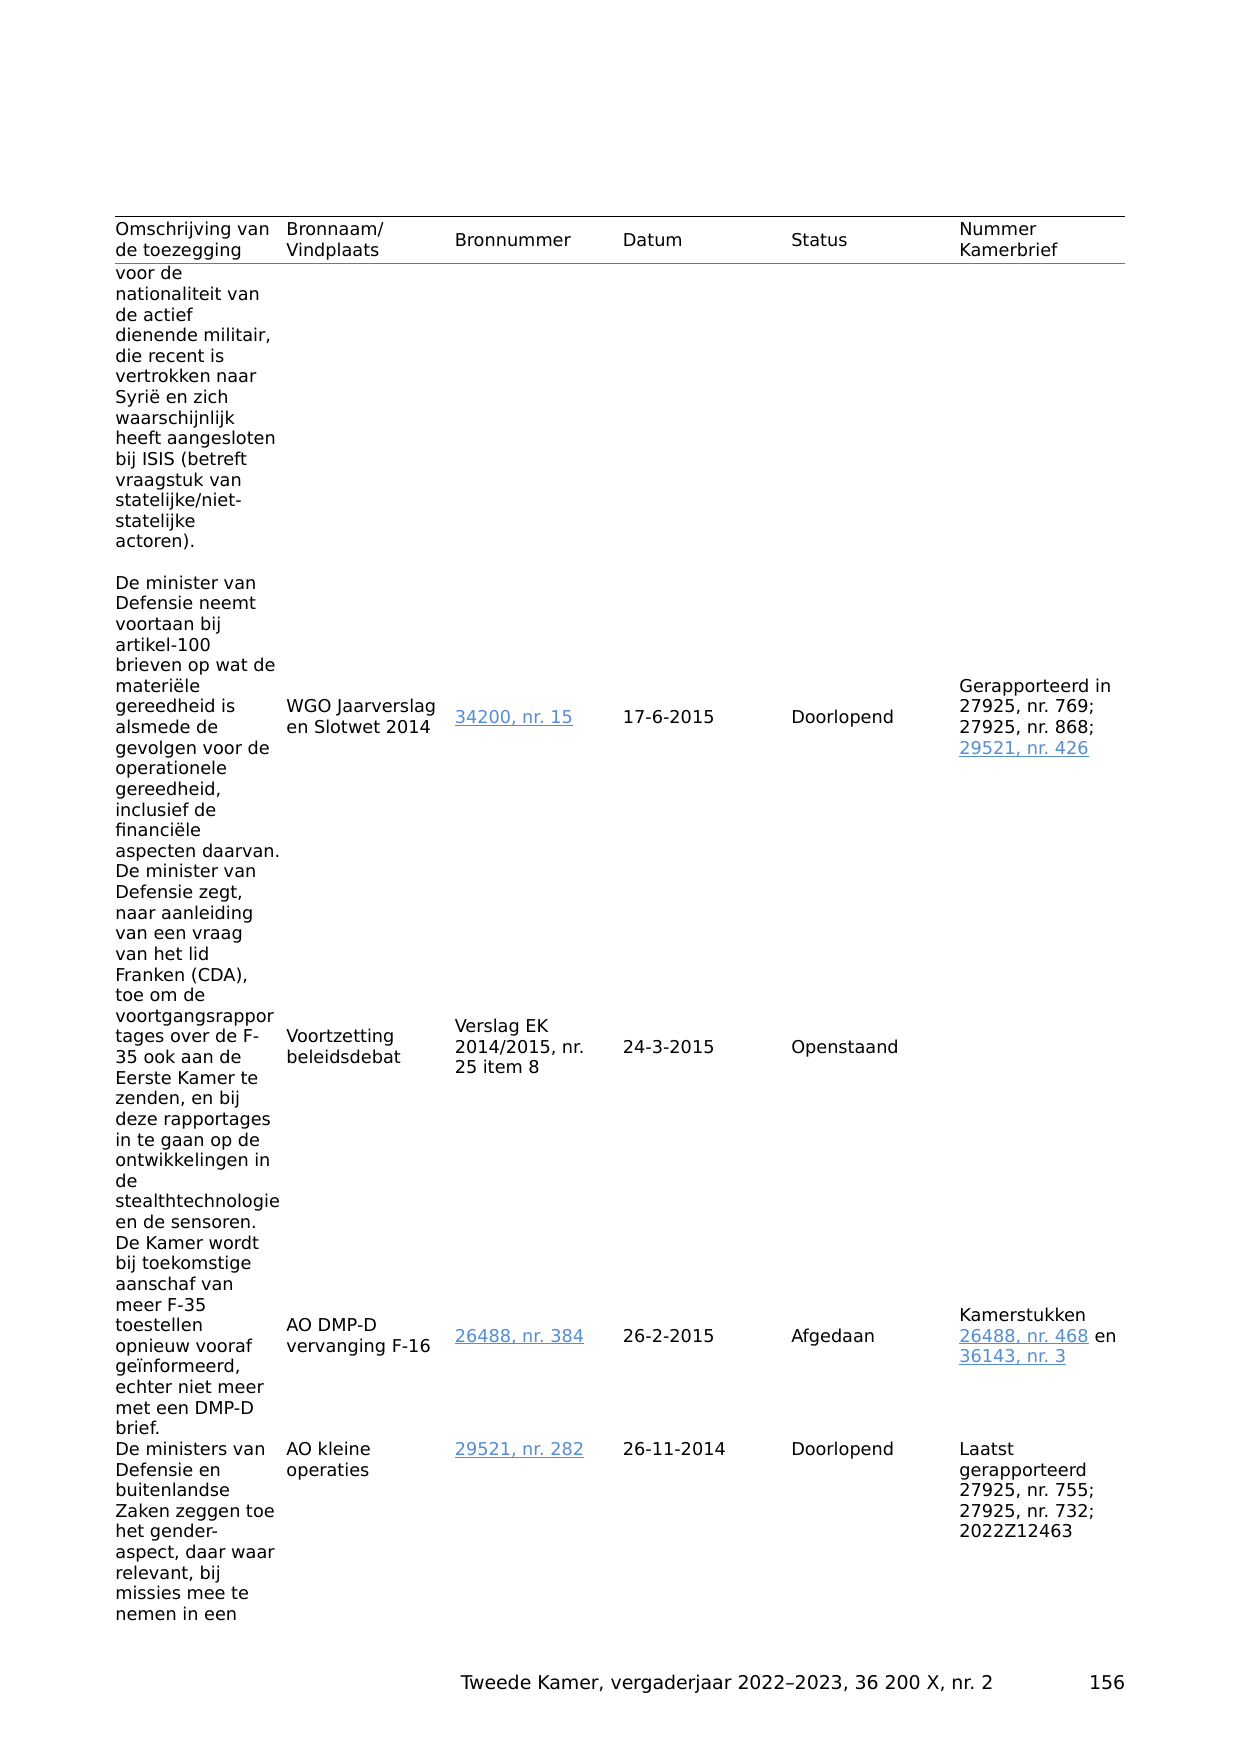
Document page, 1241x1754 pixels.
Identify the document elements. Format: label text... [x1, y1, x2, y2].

table_cell 26488, nr. 384 [452, 1233, 620, 1439]
table_cell Status [788, 217, 956, 263]
table_cell Bronnaam/ Vindplaats [283, 217, 452, 263]
table_cell Doorlopend [788, 573, 956, 861]
table_cell voor de nationaliteit van de actief dienende militair, die recent is vertrokken naar Syrië en zich waarschijnlijk heeft aangesloten bij ISIS (betreft vraagstuk van statelijke/niet-statelijke actoren). [115, 264, 283, 573]
table_cell [788, 264, 956, 573]
table_cell 26-11-2014 [620, 1439, 788, 1624]
table_cell 29521, nr. 282 [452, 1439, 620, 1624]
table_cell Gerapporteerd in 27925, nr. 769; 27925, nr. 868; 29521, nr. 426 [956, 573, 1125, 861]
table_header Tabel 53 Door bewindslieden gedane toezeggingen [115, 191, 1125, 216]
table_cell AO kleine operaties [283, 1439, 452, 1624]
table_cell WGO Jaarverslag en Slotwet 2014 [283, 573, 452, 861]
table_cell Bronnummer [452, 217, 620, 263]
table_cell [956, 861, 1125, 1233]
table_cell 34200, nr. 15 [452, 573, 620, 861]
table_cell 26-2-2015 [620, 1233, 788, 1439]
table_cell De Kamer wordt bij toekomstige aanschaf van meer F-35 toestellen opnieuw vooraf geïnformeerd, echter niet meer met een DMP-D brief. [115, 1233, 283, 1439]
table_cell [956, 264, 1125, 573]
table_cell Kamerstukken 26488, nr. 468 en 36143, nr. 3 [956, 1233, 1125, 1439]
table_cell AO DMP-D vervanging F-16 [283, 1233, 452, 1439]
table_cell De minister van Defensie neemt voortaan bij artikel-100 brieven op wat de materiële gereedheid is alsmede de gevolgen voor de operationele gereedheid, inclusief de financiële aspecten daarvan. [115, 573, 283, 861]
table_cell Nummer Kamerbrief [956, 217, 1125, 263]
table_cell Afgedaan [788, 1233, 956, 1439]
table_cell ​De minister van Defensie zegt, naar aanleiding van een vraag van het lid Franken (CDA), toe om de voortgangsrapportages over de F-35 ook aan de Eerste Kamer te zenden, en bij deze rapportages in te gaan op de ontwikkelingen in de stealthtechnologie en de sensoren. [115, 861, 283, 1233]
table_cell De ministers van Defensie en buitenlandse Zaken zeggen toe het gender-aspect, daar waar relevant, bij missies mee te nemen in een [115, 1439, 283, 1624]
table_cell Datum [620, 217, 788, 263]
table_cell [452, 264, 620, 573]
table_cell Doorlopend [788, 1439, 956, 1624]
table_cell 24-3-2015 [620, 861, 788, 1233]
table_cell 17-6-2015 [620, 573, 788, 861]
table_cell [283, 264, 452, 573]
table_cell Openstaand [788, 861, 956, 1233]
table_cell Voortzetting beleidsdebat [283, 861, 452, 1233]
table_cell Laatst gerapporteerd 27925, nr. 755; 27925, nr. 732; 2022Z12463 [956, 1439, 1125, 1624]
table_cell [620, 264, 788, 573]
table_cell Verslag EK 2014/2015, nr. 25 item 8 [452, 861, 620, 1233]
table_cell Omschrijving van de toezegging [115, 217, 283, 263]
